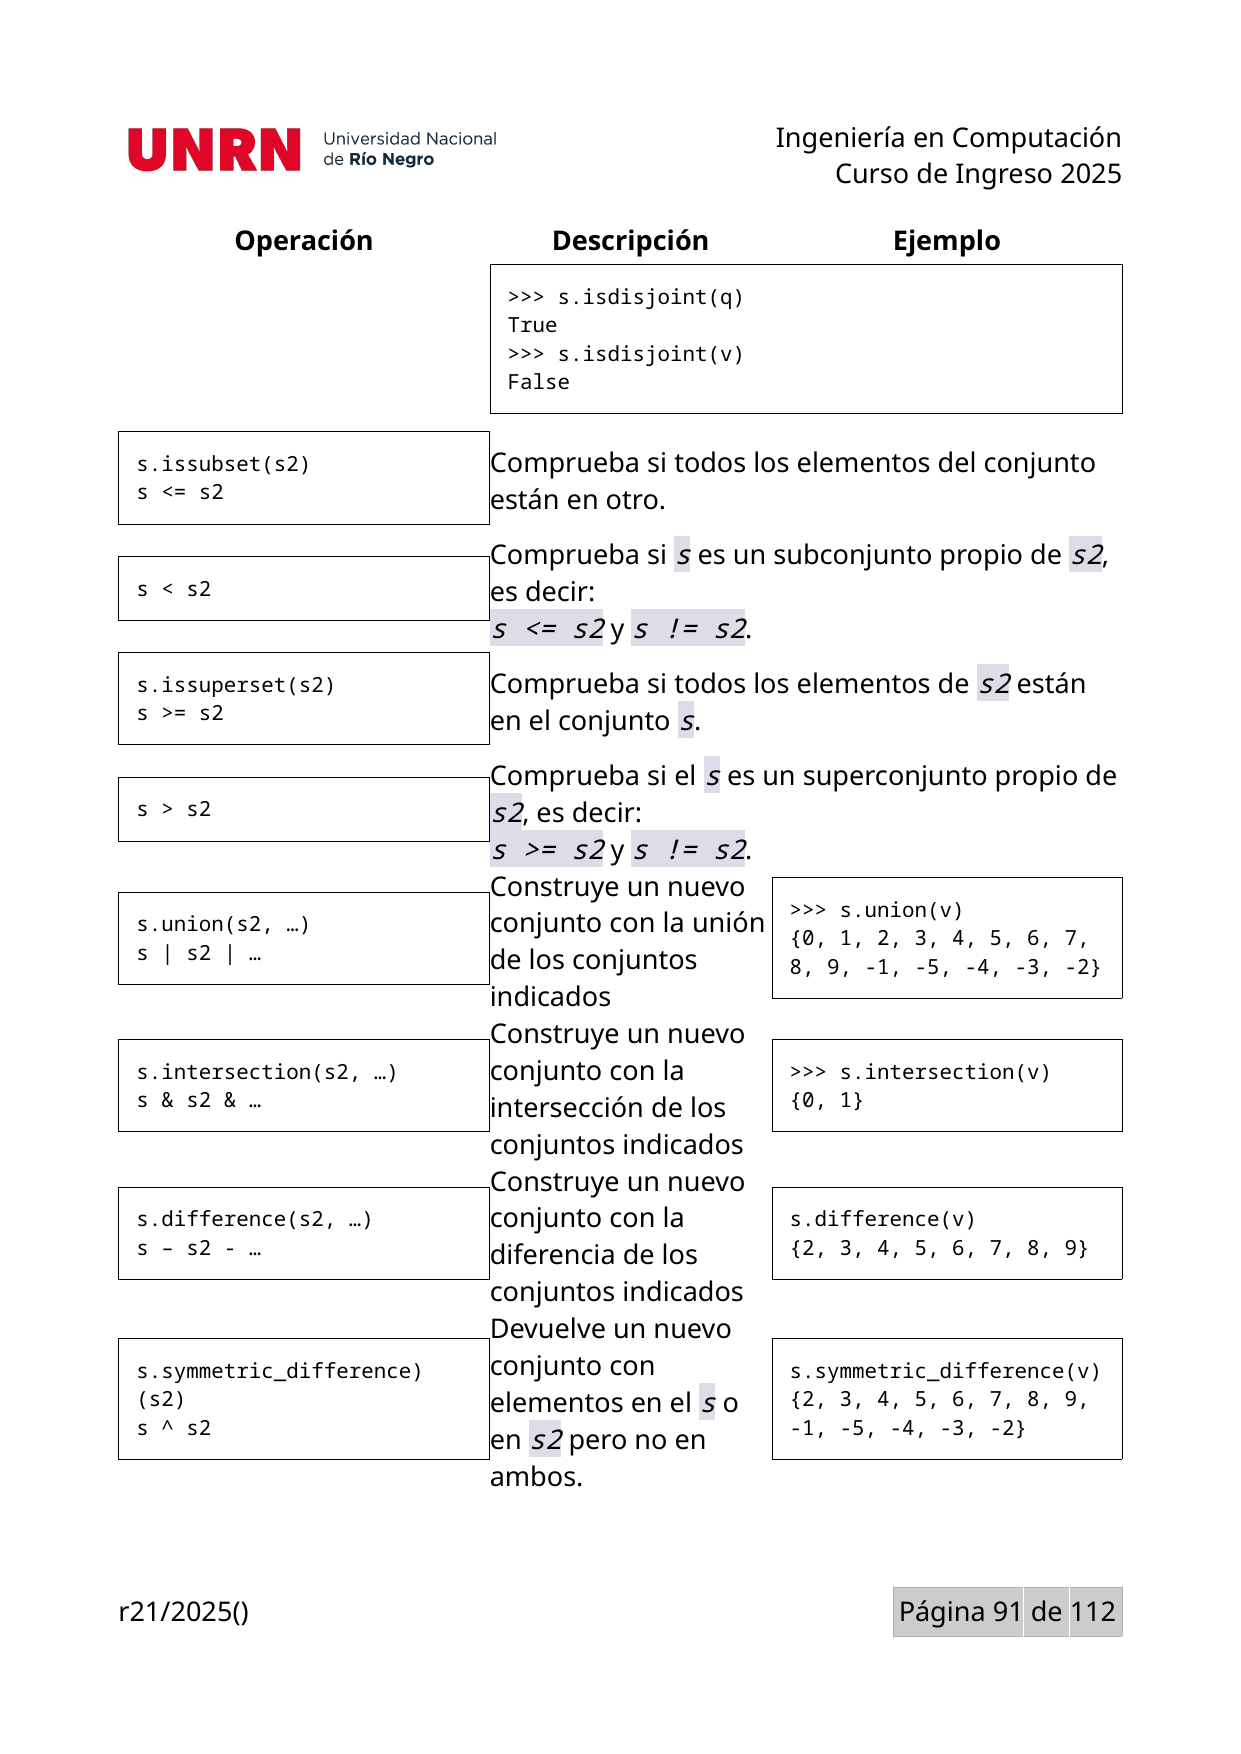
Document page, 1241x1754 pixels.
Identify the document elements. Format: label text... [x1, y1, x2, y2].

table_cell >>> s.isdisjoint(q) True >>> s.isdisjoint(v) False [491, 265, 1122, 413]
table_cell [118, 1460, 489, 1494]
table_cell [490, 258, 1122, 264]
table_cell [118, 745, 489, 756]
table_cell [118, 1162, 489, 1187]
table_cell Comprueba si s es un subconjunto propio de s2, es decir: s <= s2 y s != s2. [490, 536, 1122, 646]
table_cell ‍s.difference(s2, …) s – s2 - … [119, 1188, 489, 1279]
table_cell Construye un nuevo conjunto con la unión de los conjuntos indicados [490, 867, 772, 1014]
table_cell ‍s.intersection(s2, …)‍ s & s2 & … [119, 1040, 489, 1131]
table_cell [772, 1460, 1122, 1494]
table_cell [118, 1132, 489, 1162]
table_cell ‍s > s2 [119, 778, 489, 841]
table_cell [118, 985, 489, 1014]
table_cell [118, 1280, 489, 1309]
table_cell [118, 842, 489, 867]
table_cell ‍s.issubset(s2) s <= s2 [119, 432, 489, 524]
table_cell [490, 414, 1122, 425]
table_cell [772, 1015, 1122, 1039]
table_cell [772, 1162, 1122, 1187]
table_cell [772, 1132, 1122, 1162]
table_cell [118, 258, 489, 425]
table_cell Comprueba si el s es un superconjunto propio de s2, es decir: s >= s2 y s != s2. [490, 756, 1122, 867]
table_cell [118, 536, 489, 556]
table_cell >>> s.intersection(v) {0, 1} [773, 1040, 1122, 1131]
table_cell [118, 1310, 489, 1338]
table_cell s.difference(v) {2, 3, 4, 5, 6, 7, 8, 9} [773, 1188, 1122, 1279]
table_header Ejemplo [772, 221, 1122, 258]
table_cell s.union(s2, …)‍ s | s2 | … [119, 893, 489, 984]
table_cell [118, 867, 489, 892]
picture [118, 118, 505, 180]
table_cell ‍s < s2 [119, 557, 489, 620]
table_cell s.issuperset(s2) s >= s2 [119, 653, 489, 744]
table_header Operación [118, 221, 489, 258]
table_header Descripción [490, 221, 772, 258]
table_cell [118, 425, 489, 431]
table_cell s.symmetric_difference(v) {2, 3, 4, 5, 6, 7, 8, 9, -1, -5, -4, -3, -2} [773, 1339, 1122, 1459]
table_cell [118, 646, 489, 652]
table_cell Construye un nuevo conjunto con la intersección de los conjuntos indicados [490, 1015, 772, 1162]
table_cell Construye un nuevo conjunto con la diferencia de los conjuntos indicados [490, 1162, 772, 1309]
table_cell Devuelve un nuevo conjunto con elementos en el s o en s2 pero no en ambos. [490, 1310, 772, 1494]
table_cell ‍s.symmetric_difference)(s2) s ^ s2 [119, 1339, 489, 1459]
table_cell [118, 756, 489, 777]
table_cell [118, 525, 489, 536]
table_cell >>> s.union(v) {0, 1, 2, 3, 4, 5, 6, 7, 8, 9, -1, -5, -4, -3, -2} [773, 878, 1122, 998]
table_cell Comprueba si todos los elementos de s2 están en el conjunto s. [490, 646, 1122, 756]
table_cell [772, 1280, 1122, 1309]
table_cell [118, 1015, 489, 1039]
table_cell Comprueba si todos los elementos del conjunto están en otro. [490, 425, 1122, 536]
table_cell [772, 867, 1122, 877]
table_cell [118, 621, 489, 646]
table_cell [772, 999, 1122, 1014]
table_cell [772, 1310, 1122, 1338]
